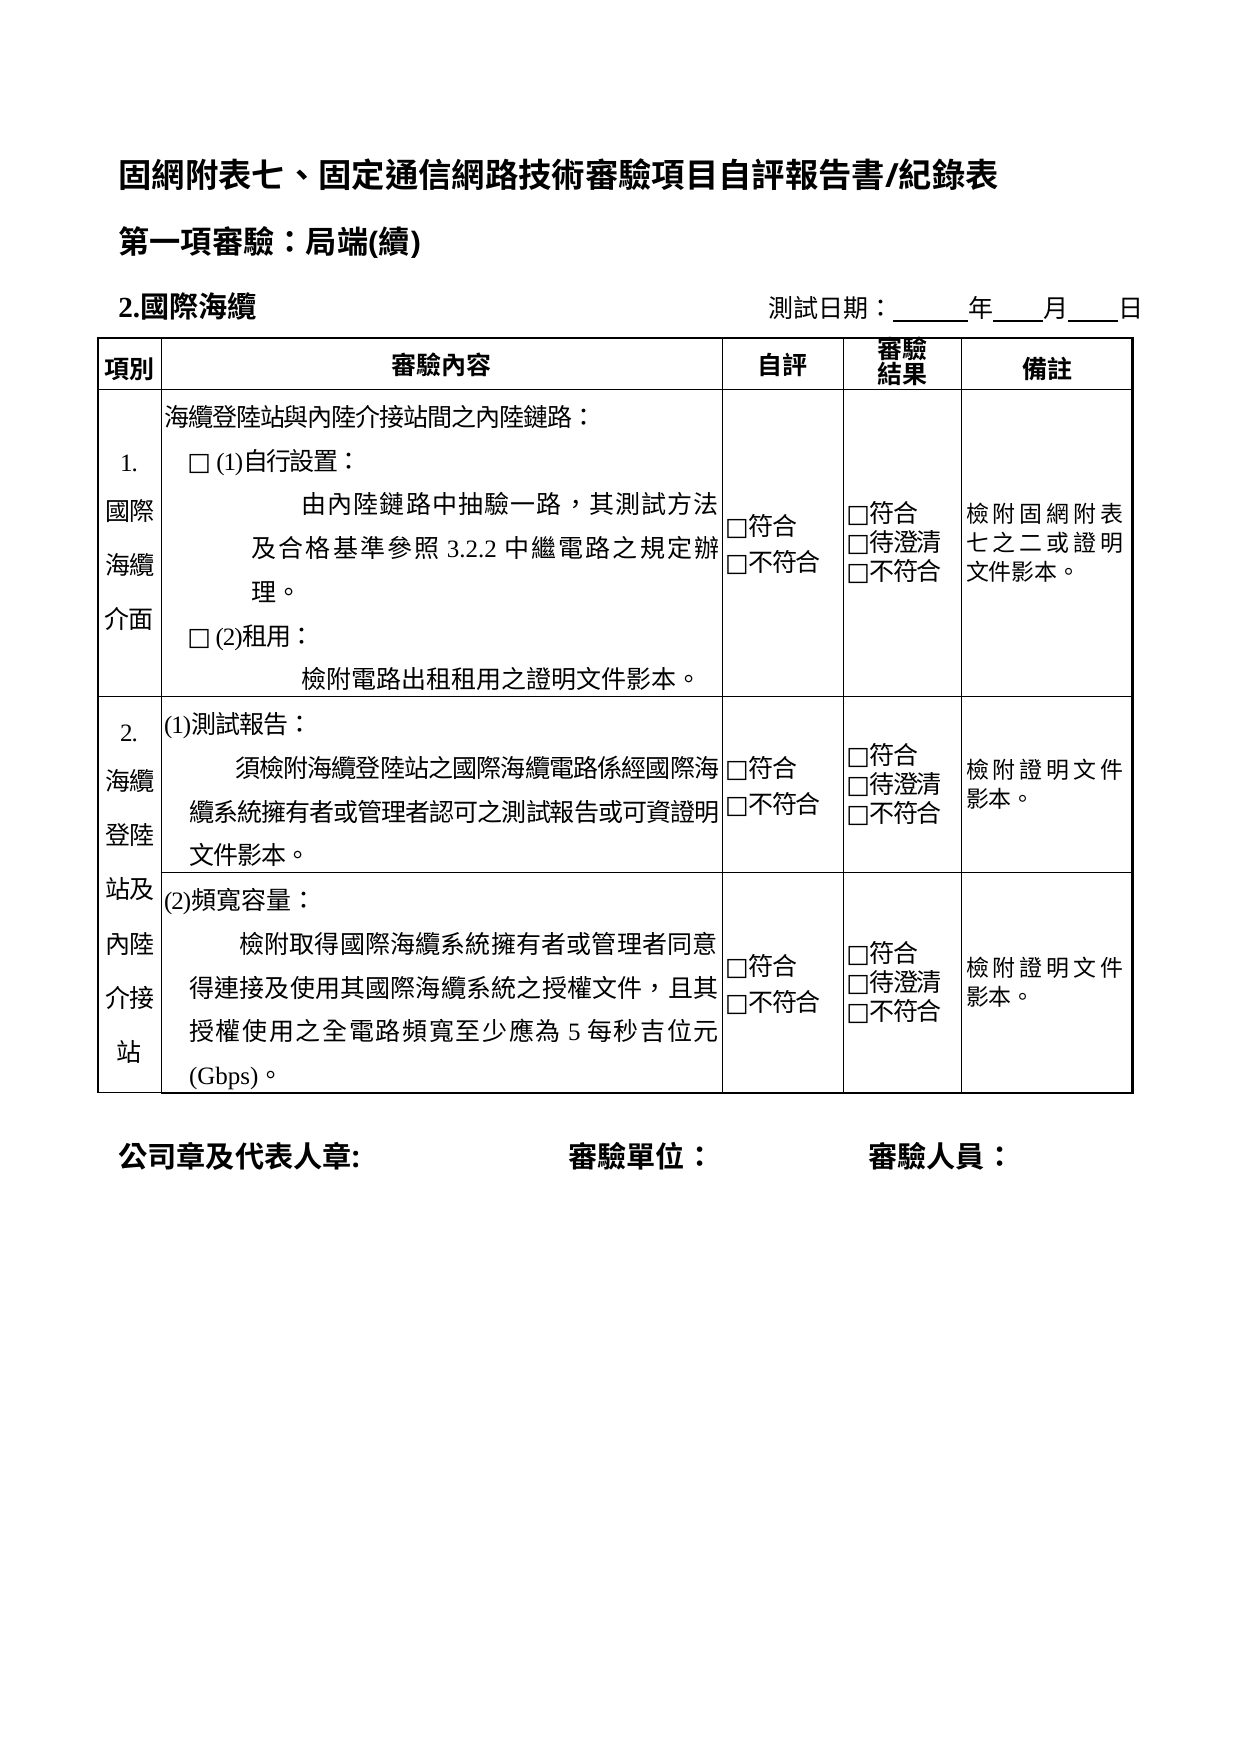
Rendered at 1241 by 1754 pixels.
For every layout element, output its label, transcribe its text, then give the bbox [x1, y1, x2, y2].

table_cell 海纜登陸站與內陸介接站間之內陸鏈路： □ (1)自行設置： 由內陸鏈路中抽驗一路，其測試方法及合格基準參照3.2.2中繼電路之規定辦理。 □ (2)租用： 檢附電路出租租用之證明文件影本。 [162, 390, 722, 696]
table_cell □符合 □不符合 [723, 697, 843, 872]
table_cell 檢附證明文件影本。 [962, 873, 1131, 1092]
table_cell □符合 □待澄清 □不符合 [844, 390, 961, 696]
table_cell □符合 □待澄清 □不符合 [844, 697, 961, 872]
table_cell 1. 國際海纜介面 [99, 390, 161, 696]
table_header 項別 [99, 339, 161, 389]
table_cell 2. 海纜登陸站及內陸介接站 [99, 697, 161, 1092]
table_cell □符合 □不符合 [723, 390, 843, 696]
text 2.國際海纜 測試日期： 年 月 日 [118, 284, 1150, 326]
table_header 備註 [962, 339, 1131, 389]
table_cell □符合 □待澄清 □不符合 [844, 873, 961, 1092]
table_header 自評 [723, 339, 843, 389]
table_cell 檢附證明文件影本。 [962, 697, 1131, 872]
table_cell 檢附固網附表七之二或證明文件影本。 [962, 390, 1131, 696]
text 公司章及代表人章: 審驗單位： 審驗人員： [118, 1133, 1150, 1176]
table_cell (1)測試報告： 須檢附海纜登陸站之國際海纜電路係經國際海纜系統擁有者或管理者認可之測試報告或可資證明文件影本。 [162, 697, 722, 872]
table_cell (2)頻寬容量： 檢附取得國際海纜系統擁有者或管理者同意得連接及使用其國際海纜系統之授權文件，且其授權使用之全電路頻寬至少應為5每秒吉位元(Gbps)。 [162, 873, 722, 1092]
table_header 審驗 結果 [844, 339, 961, 389]
text 第一項審驗：局端(續) [118, 218, 1150, 263]
table_cell □符合 □不符合 [723, 873, 843, 1092]
table_header 審驗內容 [162, 339, 722, 389]
text 固網附表七、固定通信網路技術審驗項目自評報告書/紀錄表 [118, 148, 1150, 197]
